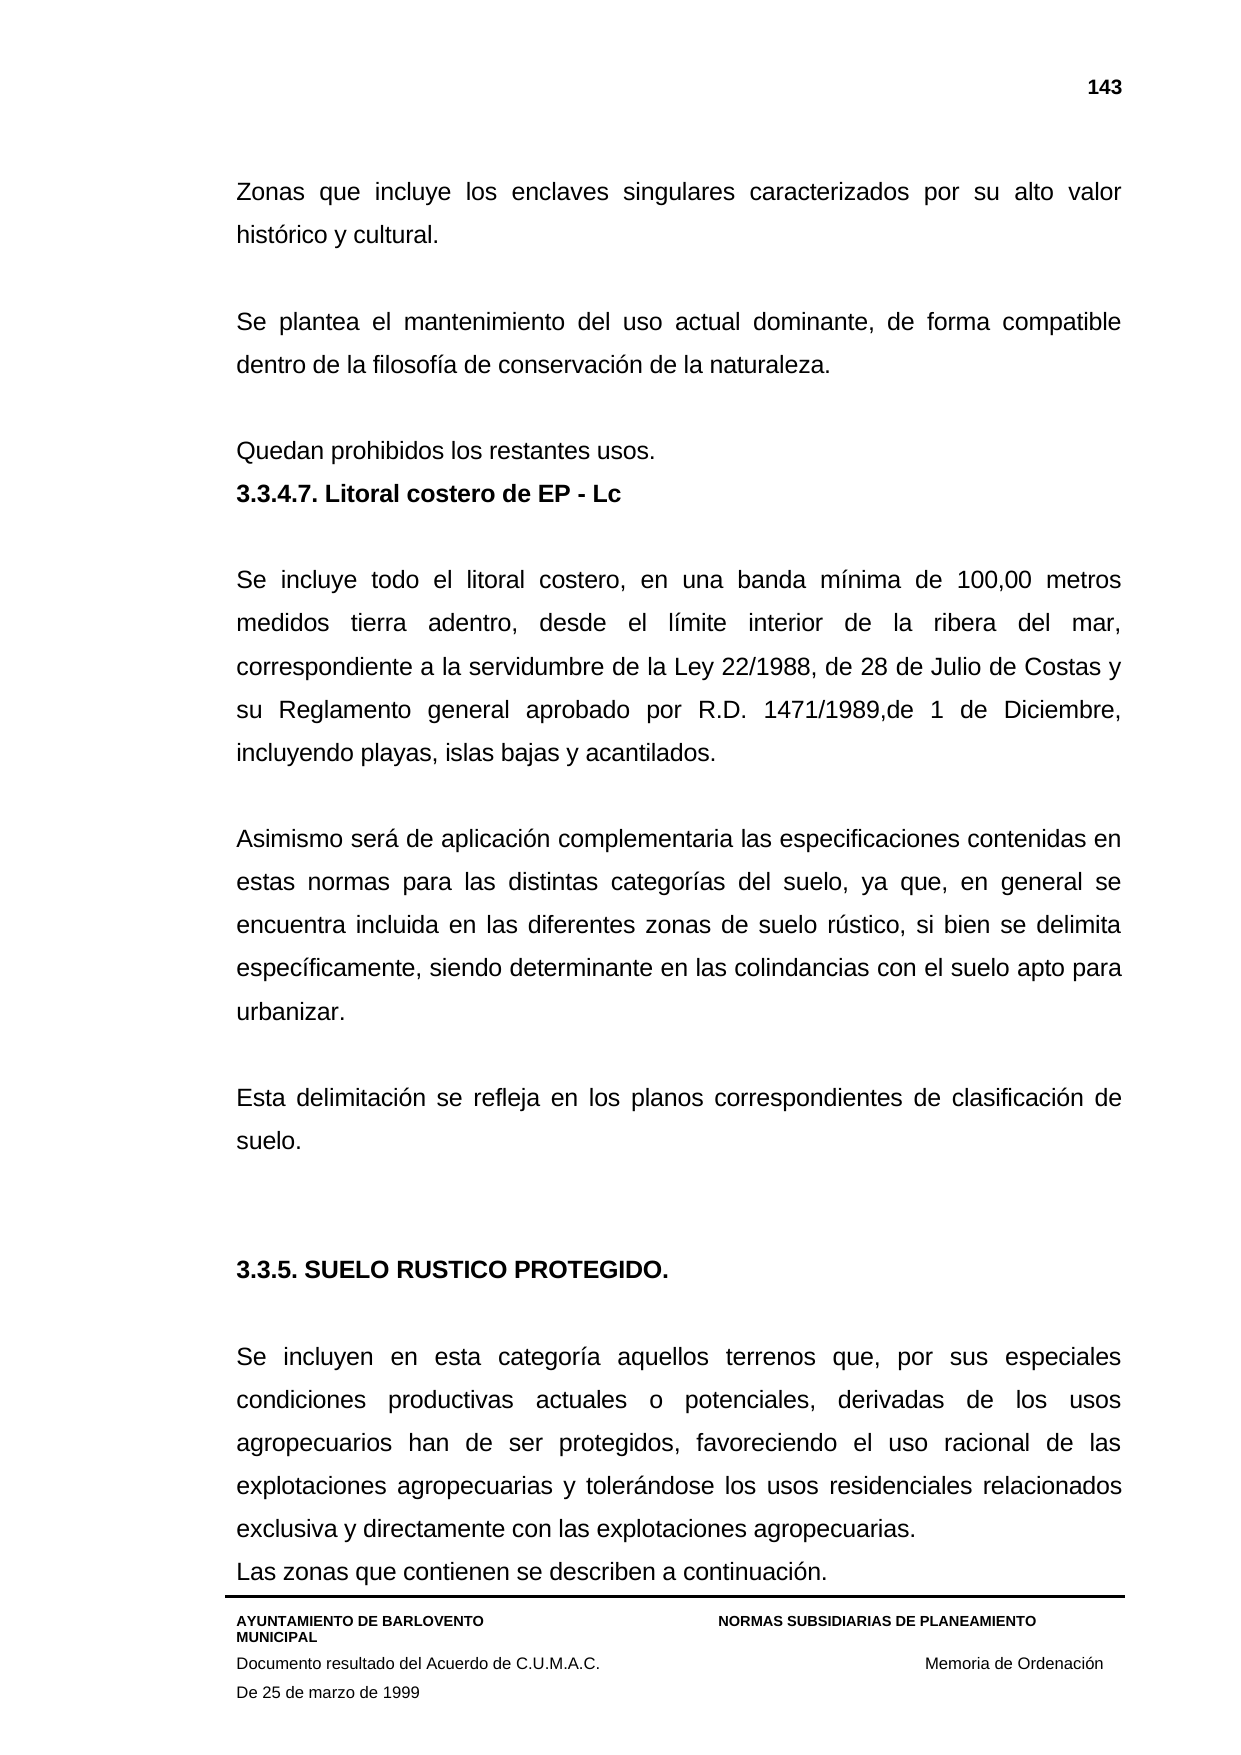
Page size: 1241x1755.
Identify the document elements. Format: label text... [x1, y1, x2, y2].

text Asimismo será de aplicación complementaria las especificaciones contenidas en estas normas para las distintas categorías del suelo, ya que, en general se encuentra incluida en las diferentes zonas de suelo rústico, si bien se delimita específicamente, siendo determinante en las colindancias con el suelo apto para urbanizar. [236, 824, 1122, 1025]
text 3.3.4.7. Litoral costero de EP ‑ Lc [236, 479, 1122, 508]
text Las zonas que contienen se describen a continuación. [236, 1557, 1122, 1586]
text Se plantea el mantenimiento del uso actual dominante, de forma compatible dentro de la filosofía de conservación de la naturaleza. [236, 307, 1122, 378]
text Quedan prohibidos los restantes usos. [236, 436, 1122, 465]
text Se incluye todo el litoral costero, en una banda mínima de 100,00 metros medidos tierra adentro, desde el límite interior de la ribera del mar, correspondiente a la servidumbre de la Ley 22/1988, de 28 de Julio de Costas y su Reglamento general aprobado por R.D. 1471/1989,de 1 de Diciembre, incluyendo playas, islas bajas y acantilados. [236, 565, 1122, 767]
text 3.3.5. SUELO RUSTICO PROTEGIDO. [236, 1255, 1122, 1284]
text Zonas que incluye los enclaves singulares caracterizados por su alto valor histórico y cultural. [236, 177, 1122, 249]
text Esta delimitación se refleja en los planos correspondientes de clasificación de suelo. [236, 1083, 1122, 1155]
text Se incluyen en esta categoría aquellos terrenos que, por sus especiales condiciones productivas actuales o potenciales, derivadas de los usos agropecuarios han de ser protegidos, favoreciendo el uso racional de las explotaciones agropecuarias y tolerándose los usos residenciales relacionados exclusiva y directamente con las explotaciones agropecuarias. [236, 1342, 1122, 1543]
